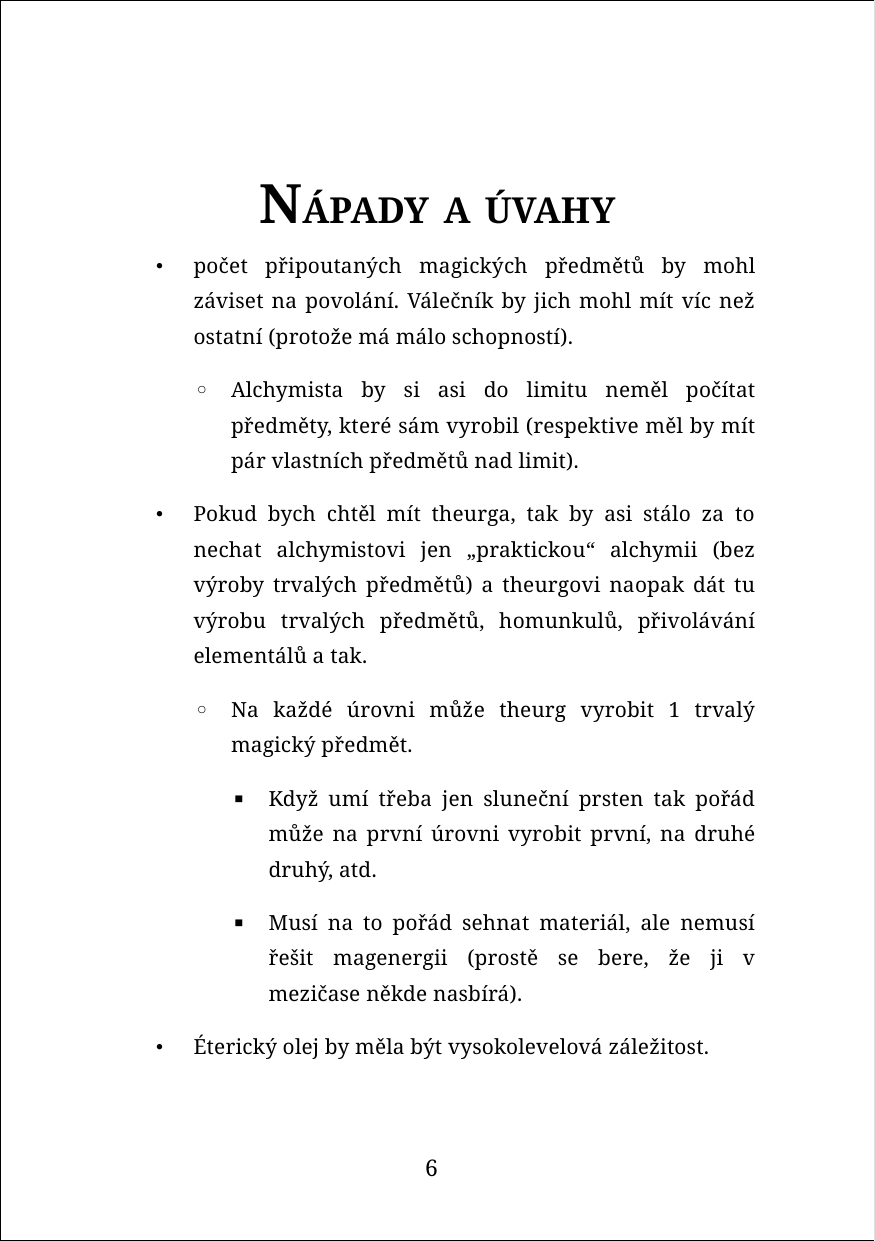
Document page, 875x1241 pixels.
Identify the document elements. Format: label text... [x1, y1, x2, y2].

list Když umí třeba jen sluneční prsten tak pořád může na první úrovni vyrobit první, na druhé druhý, atd. [231, 784, 756, 883]
list počet připoutaných magických předmětů by mohl záviset na povolání. Válečník by jich mohl mít víc než ostatní (protože má málo schopností). [156, 251, 756, 351]
list Alchymista by si asi do limitu neměl počítat předměty, které sám vyrobil (respektive měl by mít pár vlastních předmětů nad limit). [193, 375, 756, 475]
subtitle Nápady a úvahy [118, 166, 756, 239]
list Na každé úrovni může theurg vyrobit 1 trvalý magický předmět. [193, 695, 756, 759]
list Pokud bych chtěl mít theurga, tak by asi stálo za to nechat alchymistovi jen „praktickou“ alchymii (bez výroby trvalých předmětů) a theurgovi naopak dát tu výrobu trvalých předmětů, homunkulů, přivolávání elementálů a tak. [156, 499, 756, 670]
list Éterický olej by měla být vysokolevelová záležitost. [156, 1032, 756, 1061]
list Musí na to pořád sehnat materiál, ale nemusí řešit magenergii (prostě se bere, že ji v mezičase někde nasbírá). [231, 908, 756, 1007]
